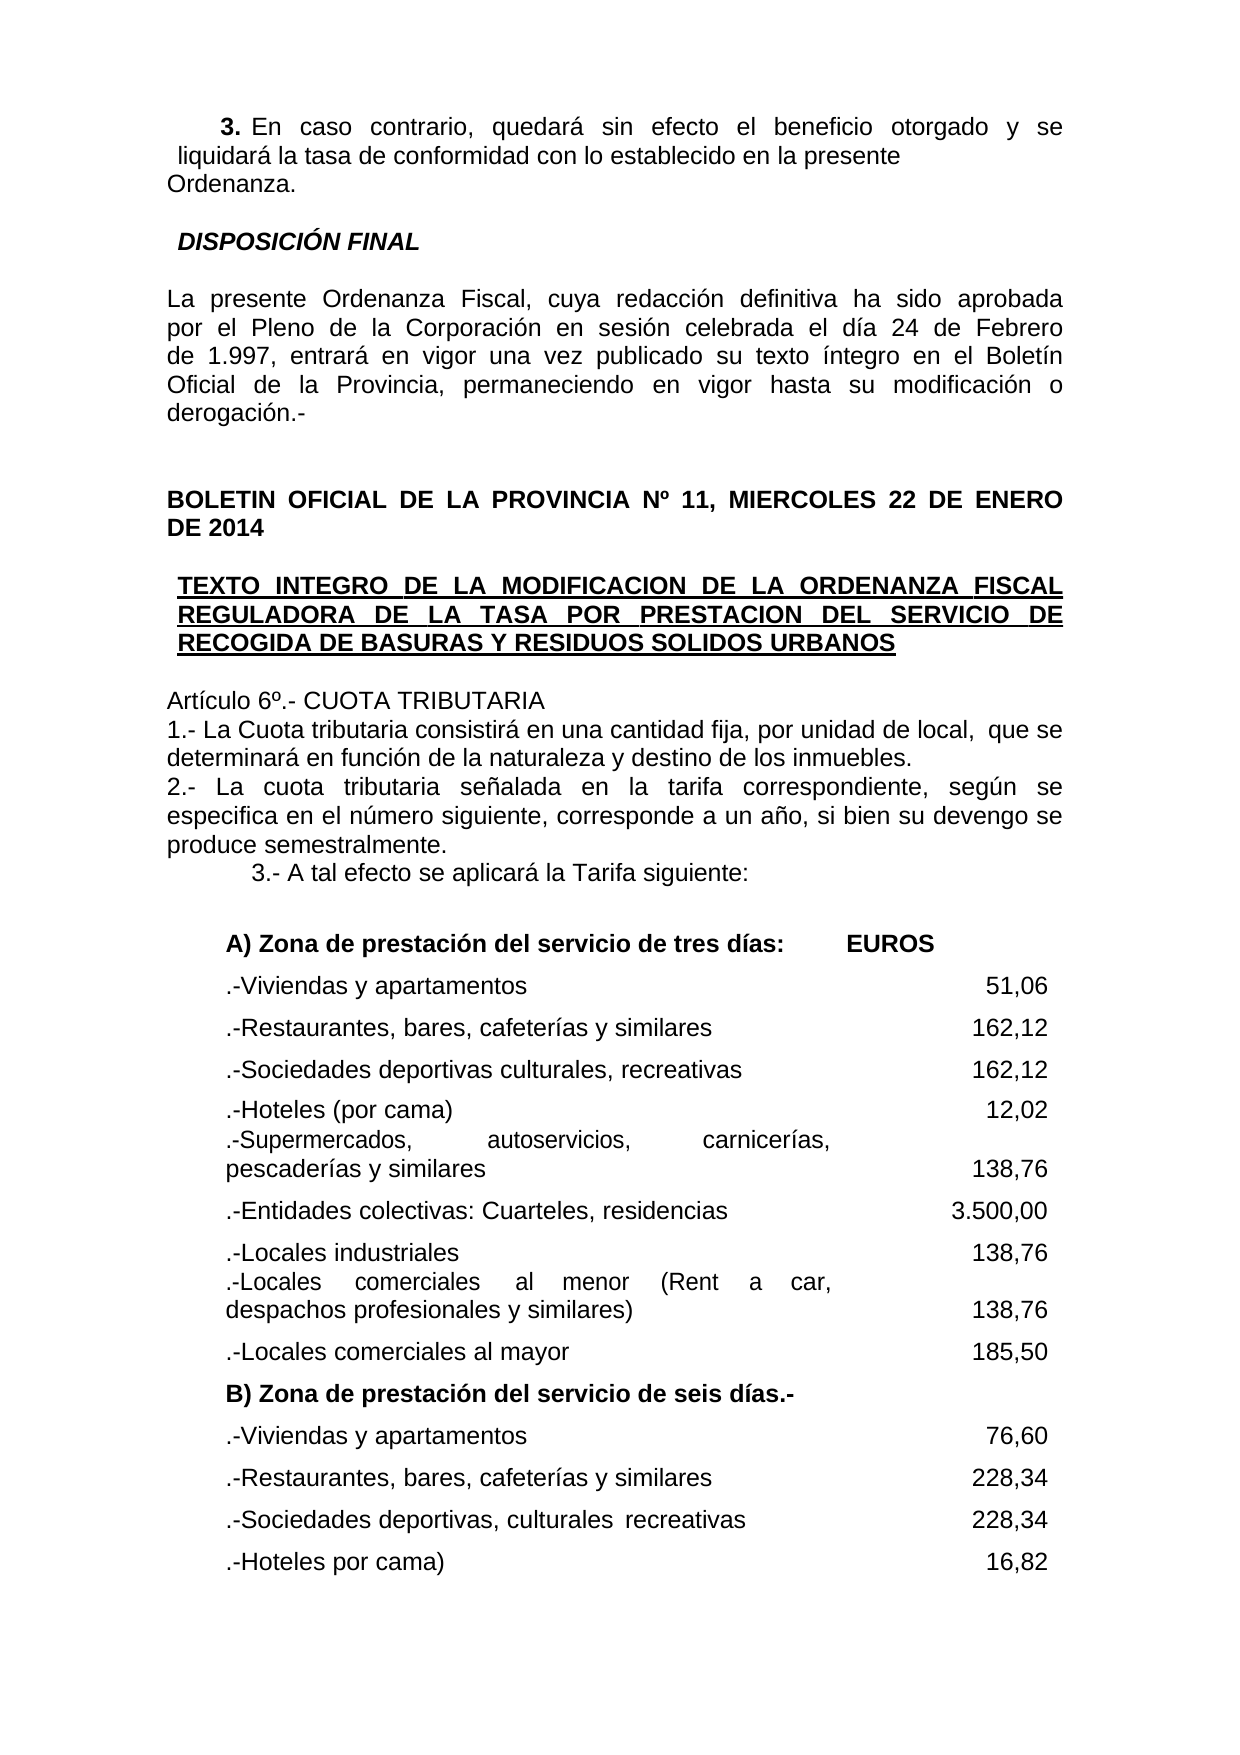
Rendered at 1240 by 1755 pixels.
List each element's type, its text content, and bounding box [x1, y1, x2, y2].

text 1.- La Cuota tributaria consistirá en una cantidad fija, por unidad de local, que se determinará en función de la naturaleza y destino de los inmuebles. [167, 714, 1063, 772]
table_cell .-Sociedades deportivas culturales, recreativas [220, 1050, 816, 1091]
table_cell B) Zona de prestación del servicio de seis días.- [220, 1374, 884, 1416]
text .-Locales industriales 138,76 [225, 1238, 1075, 1266]
table_cell [816, 1091, 953, 1124]
table_header A) Zona de prestación del servicio de tres días: [220, 922, 816, 966]
table_cell .-Sociedades deportivas, culturales recreativas [220, 1499, 884, 1541]
table_cell .-Locales comerciales al mayor [220, 1332, 884, 1374]
table_header EUROS [816, 922, 953, 966]
table_header despachos profesionales y similares) [220, 1299, 884, 1332]
text REGULADORA DE LA TASA POR PRESTACION DEL SERVICIO DE [177, 599, 1064, 625]
text 3.- A tal efecto se aplicará la Tarifa siguiente: [251, 858, 1075, 887]
table_cell 76,60 [884, 1416, 1054, 1457]
text Ordenanza. [167, 169, 1075, 198]
table_cell [884, 1374, 1054, 1416]
subtitle BOLETIN OFICIAL DE LA PROVINCIA Nº 11, MIERCOLES 22 DE ENERO DE 2014 [167, 484, 1064, 542]
text RECOGIDA DE BASURAS Y RESIDUOS SOLIDOS URBANOS [177, 627, 1064, 657]
table_cell .-Restaurantes, bares, cafeterías y similares [220, 1008, 816, 1049]
text Artículo 6º.- CUOTA TRIBUTARIA [167, 686, 1075, 714]
table_cell .-Viviendas y apartamentos [220, 966, 816, 1008]
table_cell [816, 1008, 953, 1049]
table_cell 16,82 [884, 1541, 1054, 1585]
table_cell [816, 1050, 953, 1091]
table_cell .-Hoteles (por cama) [220, 1091, 816, 1124]
text .-Supermercados, autoservicios, carnicerías, [225, 1125, 1075, 1154]
table_cell 12,02 [953, 1091, 1054, 1124]
text .-Locales comerciales al menor (Rent a car, [225, 1266, 1075, 1295]
subtitle DISPOSICIÓN FINAL [177, 227, 1075, 256]
text La presente Ordenanza Fiscal, cuya redacción definitiva ha sido aprobada por el Pleno de la Corporación en sesión celebrada el día 24 de Febrero de 1.997, entrará en vigor una vez publicado su texto íntegro en el Boletín Oficial de la Provincia, permaneciendo en vigor hasta su modificación o derogación.- [167, 284, 1063, 427]
table_cell 185,50 [884, 1332, 1054, 1374]
table_cell [816, 966, 953, 1008]
list En caso contrario, quedará sin efecto el beneficio otorgado y se liquidará la tasa de conformidad con lo establecido en la presente [167, 112, 1063, 169]
text 2.- La cuota tributaria señalada en la tarifa correspondiente, según se especifica en el número siguiente, corresponde a un año, si bien su devengo se produce semestralmente. [167, 772, 1064, 858]
text TEXTO INTEGRO DE LA MODIFICACION DE LA ORDENANZA FISCAL [177, 571, 1064, 596]
table_header 138,76 [884, 1299, 1054, 1332]
table_cell 162,12 [953, 1050, 1054, 1091]
table_cell 162,12 [953, 1008, 1054, 1049]
table_cell 51,06 [953, 966, 1054, 1008]
table_cell 228,34 [884, 1458, 1054, 1499]
table_header [953, 922, 1054, 966]
table_cell .-Viviendas y apartamentos [220, 1416, 884, 1457]
text .-Entidades colectivas: Cuarteles, residencias 3.500,00 [225, 1196, 1075, 1225]
text pescaderías y similares 138,76 [225, 1154, 1075, 1183]
table_cell .-Restaurantes, bares, cafeterías y similares [220, 1458, 884, 1499]
table_cell 228,34 [884, 1499, 1054, 1541]
table_cell .-Hoteles por cama) [220, 1541, 884, 1585]
